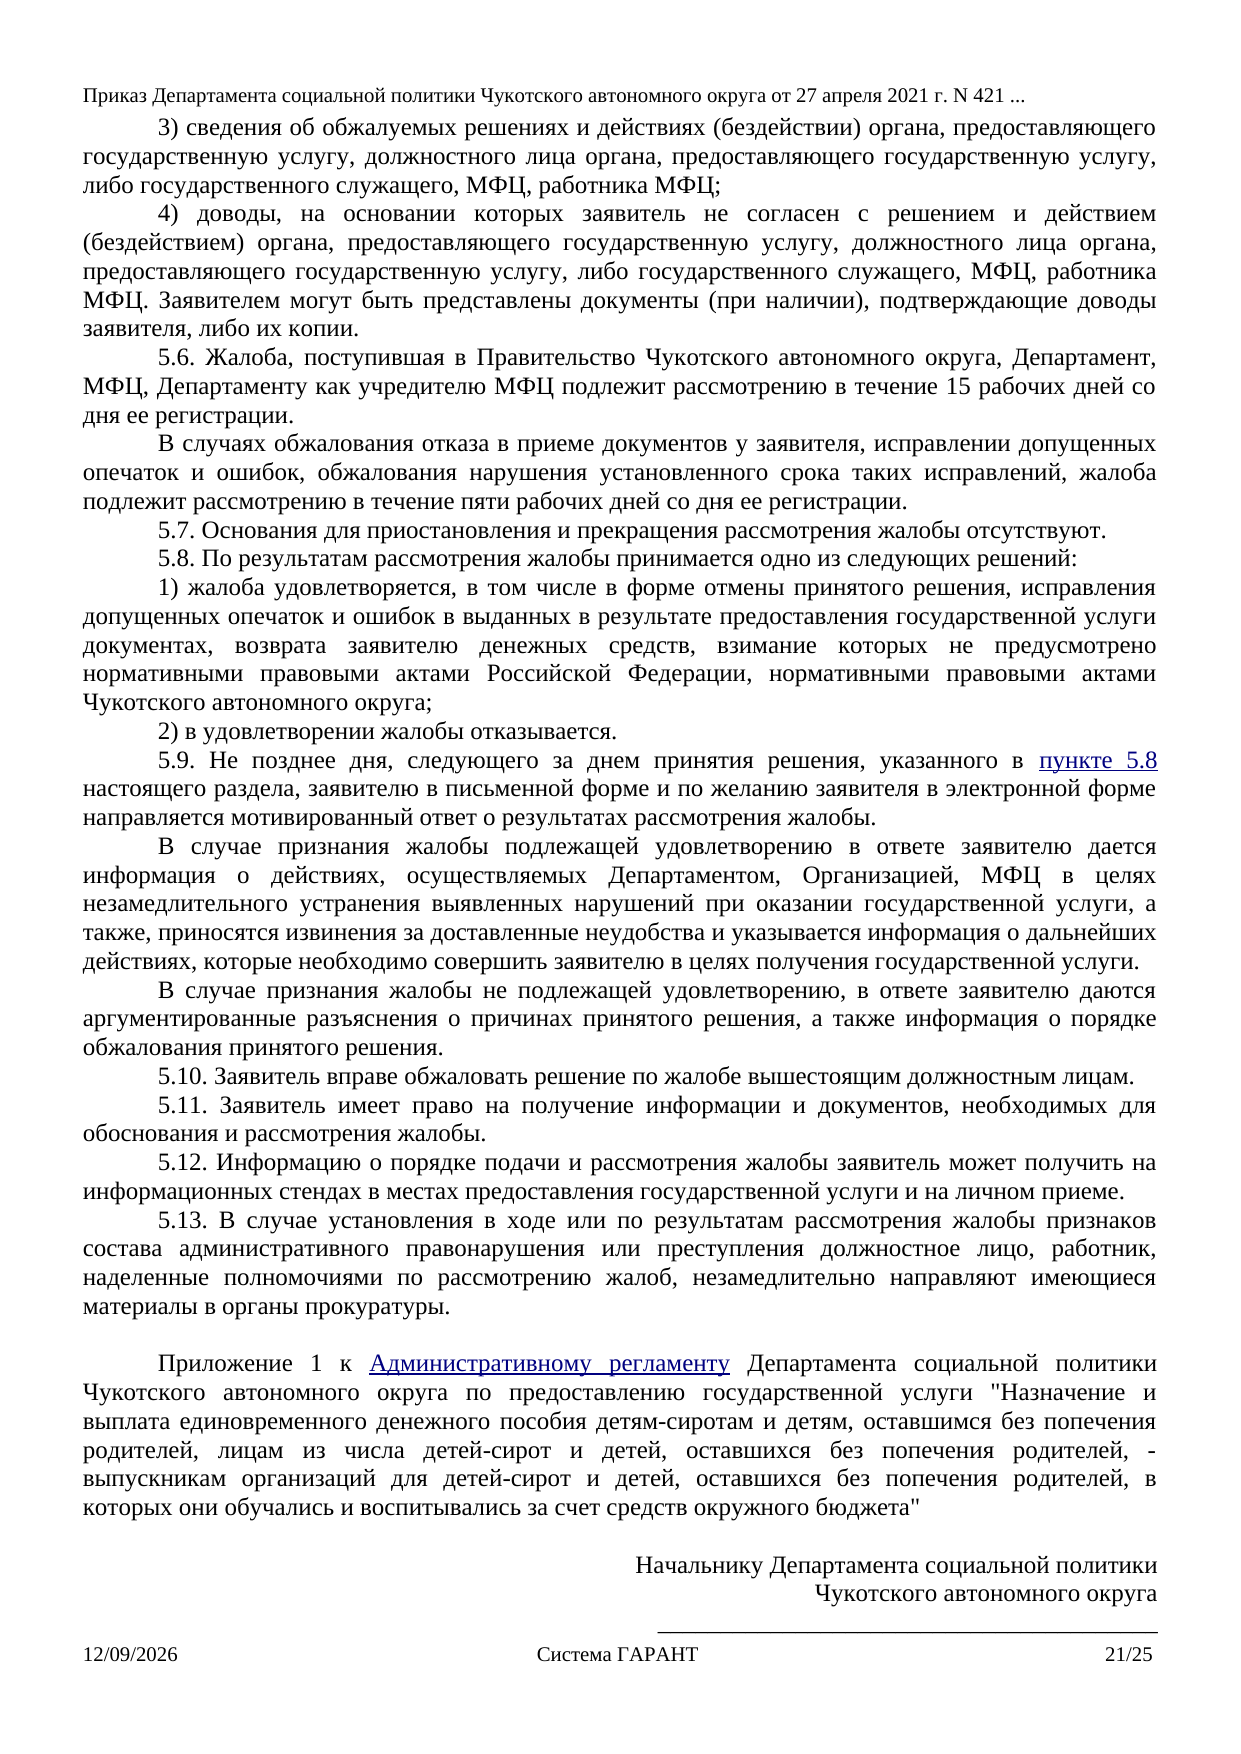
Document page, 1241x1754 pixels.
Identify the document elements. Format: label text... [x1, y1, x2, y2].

text ________________________________________ [83, 1607, 1157, 1636]
text Начальнику Департамента социальной политики [83, 1550, 1157, 1578]
text В случае признания жалобы подлежащей удовлетворению в ответе заявителю дается информация о действиях, осуществляемых Департаментом, Организацией, МФЦ в целях незамедлительного устранения выявленных нарушений при оказании государственной услуги, а также, приносятся извинения за доставленные неудобства и указывается информация о дальнейших действиях, которые необходимо совершить заявителю в целях получения государственной услуги. [83, 831, 1157, 975]
text 5.13. В случае установления в ходе или по результатам рассмотрения жалобы признаков состава административного правонарушения или преступления должностное лицо, работник, наделенные полномочиями по рассмотрению жалоб, незамедлительно направляют имеющиеся материалы в органы прокуратуры. [83, 1205, 1157, 1320]
text 5.9. Не позднее дня, следующего за днем принятия решения, указанного в пункте 5.8 настоящего раздела, заявителю в письменной форме и по желанию заявителя в электронной форме направляется мотивированный ответ о результатах рассмотрения жалобы. [83, 745, 1157, 831]
text Чукотского автономного округа [83, 1578, 1157, 1607]
text В случаях обжалования отказа в приеме документов у заявителя, исправлении допущенных опечаток и ошибок, обжалования нарушения установленного срока таких исправлений, жалоба подлежит рассмотрению в течение пяти рабочих дней со дня ее регистрации. [83, 428, 1157, 515]
text 1) жалоба удовлетворяется, в том числе в форме отмены принятого решения, исправления допущенных опечаток и ошибок в выданных в результате предоставления государственной услуги документах, возврата заявителю денежных средств, взимание которых не предусмотрено нормативными правовыми актами Российской Федерации, нормативными правовыми актами Чукотского автономного округа; [83, 572, 1157, 716]
text 5.12. Информацию о порядке подачи и рассмотрения жалобы заявитель может получить на информационных стендах в местах предоставления государственной услуги и на личном приеме. [83, 1147, 1157, 1205]
text 5.6. Жалоба, поступившая в Правительство Чукотского автономного округа, Департамент, МФЦ, Департаменту как учредителю МФЦ подлежит рассмотрению в течение 15 рабочих дней со дня ее регистрации. [83, 342, 1157, 428]
text 3) сведения об обжалуемых решениях и действиях (бездействии) органа, предоставляющего государственную услугу, должностного лица органа, предоставляющего государственную услугу, либо государственного служащего, МФЦ, работника МФЦ; [83, 112, 1157, 198]
text 5.7. Основания для приостановления и прекращения рассмотрения жалобы отсутствуют. [83, 515, 1157, 543]
text 5.10. Заявитель вправе обжаловать решение по жалобе вышестоящим должностным лицам. [83, 1061, 1157, 1090]
text В случае признания жалобы не подлежащей удовлетворению, в ответе заявителю даются аргументированные разъяснения о причинах принятого решения, а также информация о порядке обжалования принятого решения. [83, 975, 1157, 1061]
text 5.11. Заявитель имеет право на получение информации и документов, необходимых для обоснования и рассмотрения жалобы. [83, 1090, 1157, 1147]
text 4) доводы, на основании которых заявитель не согласен с решением и действием (бездействием) органа, предоставляющего государственную услугу, должностного лица органа, предоставляющего государственную услугу, либо государственного служащего, МФЦ, работника МФЦ. Заявителем могут быть представлены документы (при наличии), подтверждающие доводы заявителя, либо их копии. [83, 198, 1157, 342]
text 2) в удовлетворении жалобы отказывается. [83, 716, 1157, 745]
text 5.8. По результатам рассмотрения жалобы принимается одно из следующих решений: [83, 543, 1157, 572]
text Приложение 1 к Административному регламенту Департамента социальной политики Чукотского автономного округа по предоставлению государственной услуги "Назначение и выплата единовременного денежного пособия детям-сиротам и детям, оставшимся без попечения родителей, лицам из числа детей-сирот и детей, оставшихся без попечения родителей, - выпускникам организаций для детей-сирот и детей, оставшихся без попечения родителей, в которых они обучались и воспитывались за счет средств окружного бюджета" [83, 1348, 1157, 1521]
